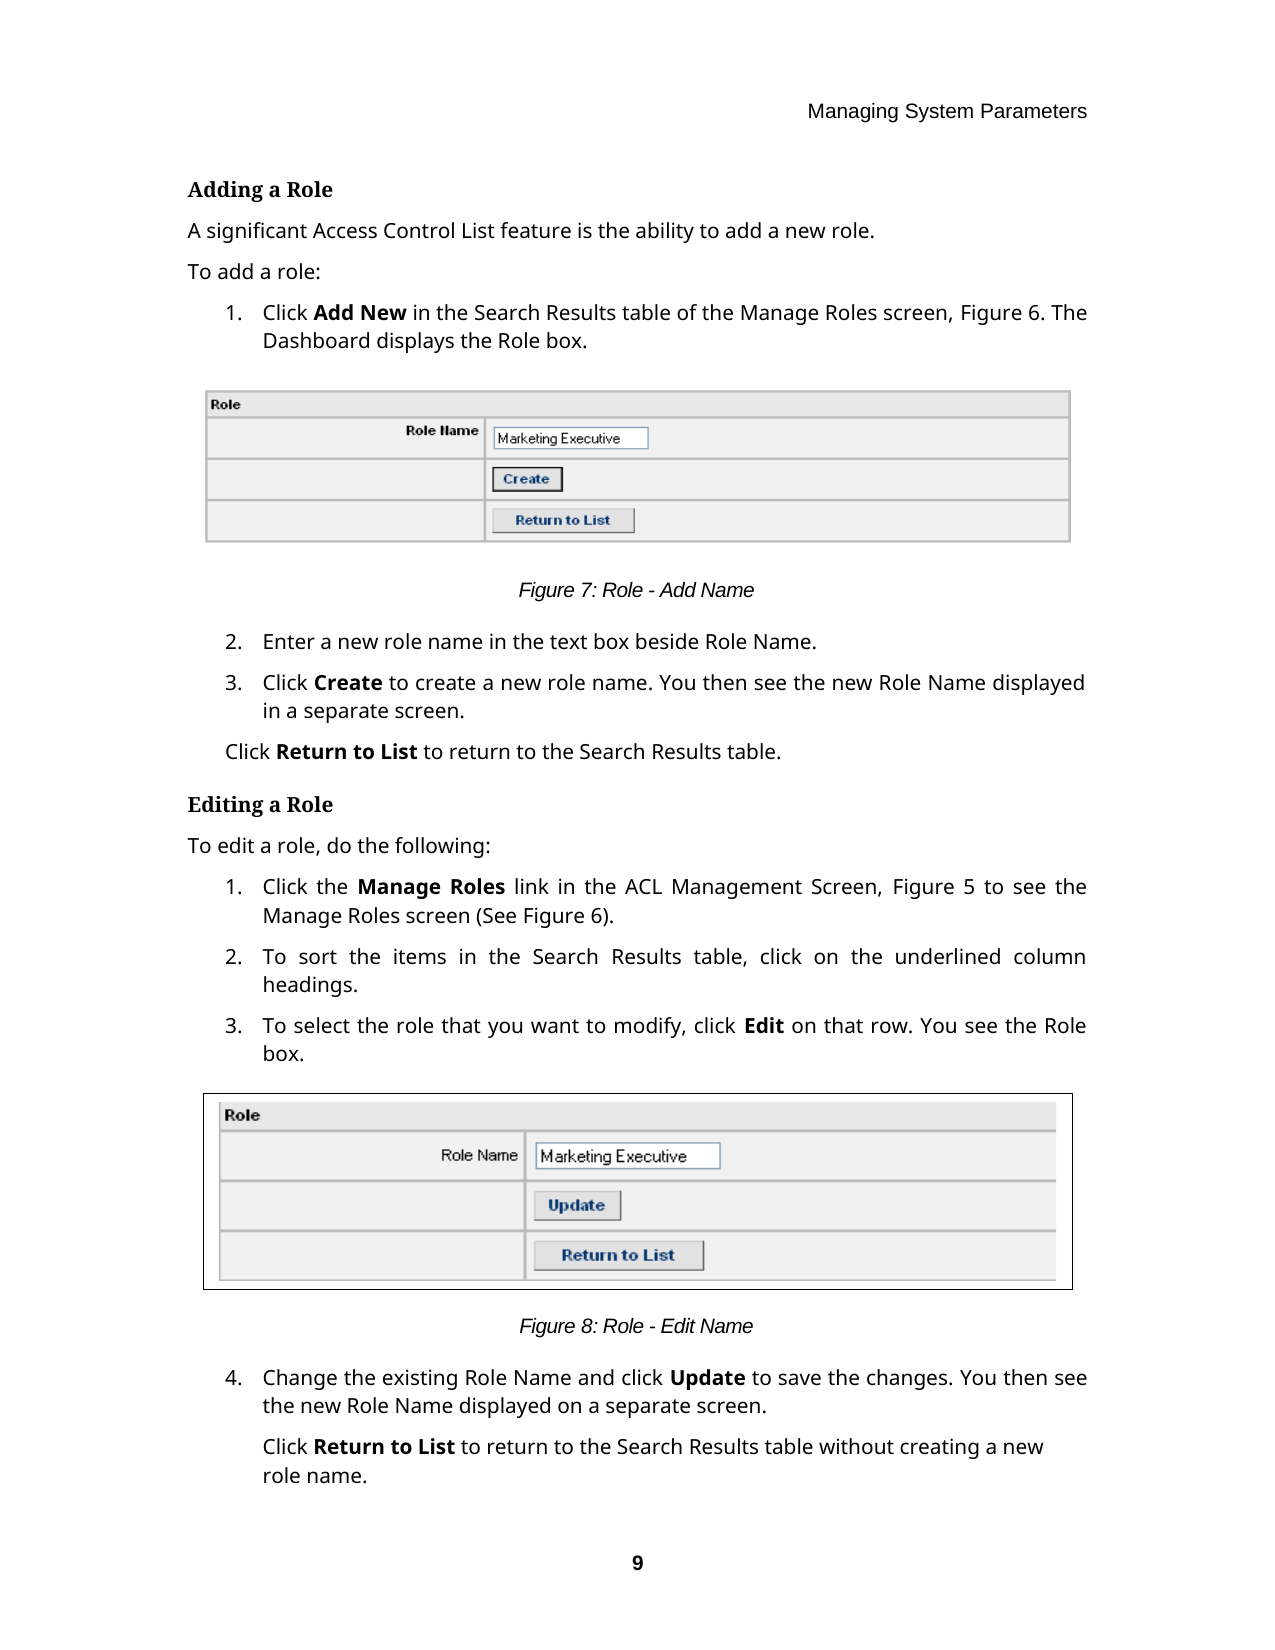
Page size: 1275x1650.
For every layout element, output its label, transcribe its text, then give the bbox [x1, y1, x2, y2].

text To add a role: [187, 257, 1087, 285]
list Click Create to create a new role name. You then see the new Role Name displayed in a separate screen. [225, 668, 1087, 724]
list To select the role that you want to modify, click Edit on that row. You see the Role box. [225, 1011, 1087, 1068]
text Editing a Role [187, 791, 1087, 819]
text Figure 8: Role - Edit Name [187, 1315, 1087, 1338]
list Click the Manage Roles link in the ACL Management Screen, Figure 5 to see the Manage Roles screen (See Figure 6). [225, 872, 1087, 929]
list Click Return to List to return to the Search Results table without creating a new role name. [262, 1432, 1087, 1489]
text Adding a Role [187, 175, 1087, 203]
list Change the existing Role Name and click Update to save the changes. You then see the new Role Name displayed on a separate screen. [225, 1363, 1087, 1420]
picture [204, 388, 1071, 545]
list To sort the items in the Search Results table, click on the underlined column headings. [225, 942, 1087, 999]
text To edit a role, do the following: [187, 831, 1087, 860]
text Figure 7: Role - Add Name [187, 578, 1087, 602]
list Enter a new role name in the text box beside Role Name. [225, 627, 1087, 655]
list Click Return to List to return to the Search Results table. [225, 737, 1087, 766]
text A significant Access Control List feature is the ability to add a new role. [187, 216, 1087, 244]
list Click Add New in the Search Results table of the Manage Roles screen, Figure 6. The Dashboard displays the Role box. [225, 298, 1087, 355]
picture [218, 1102, 1057, 1281]
